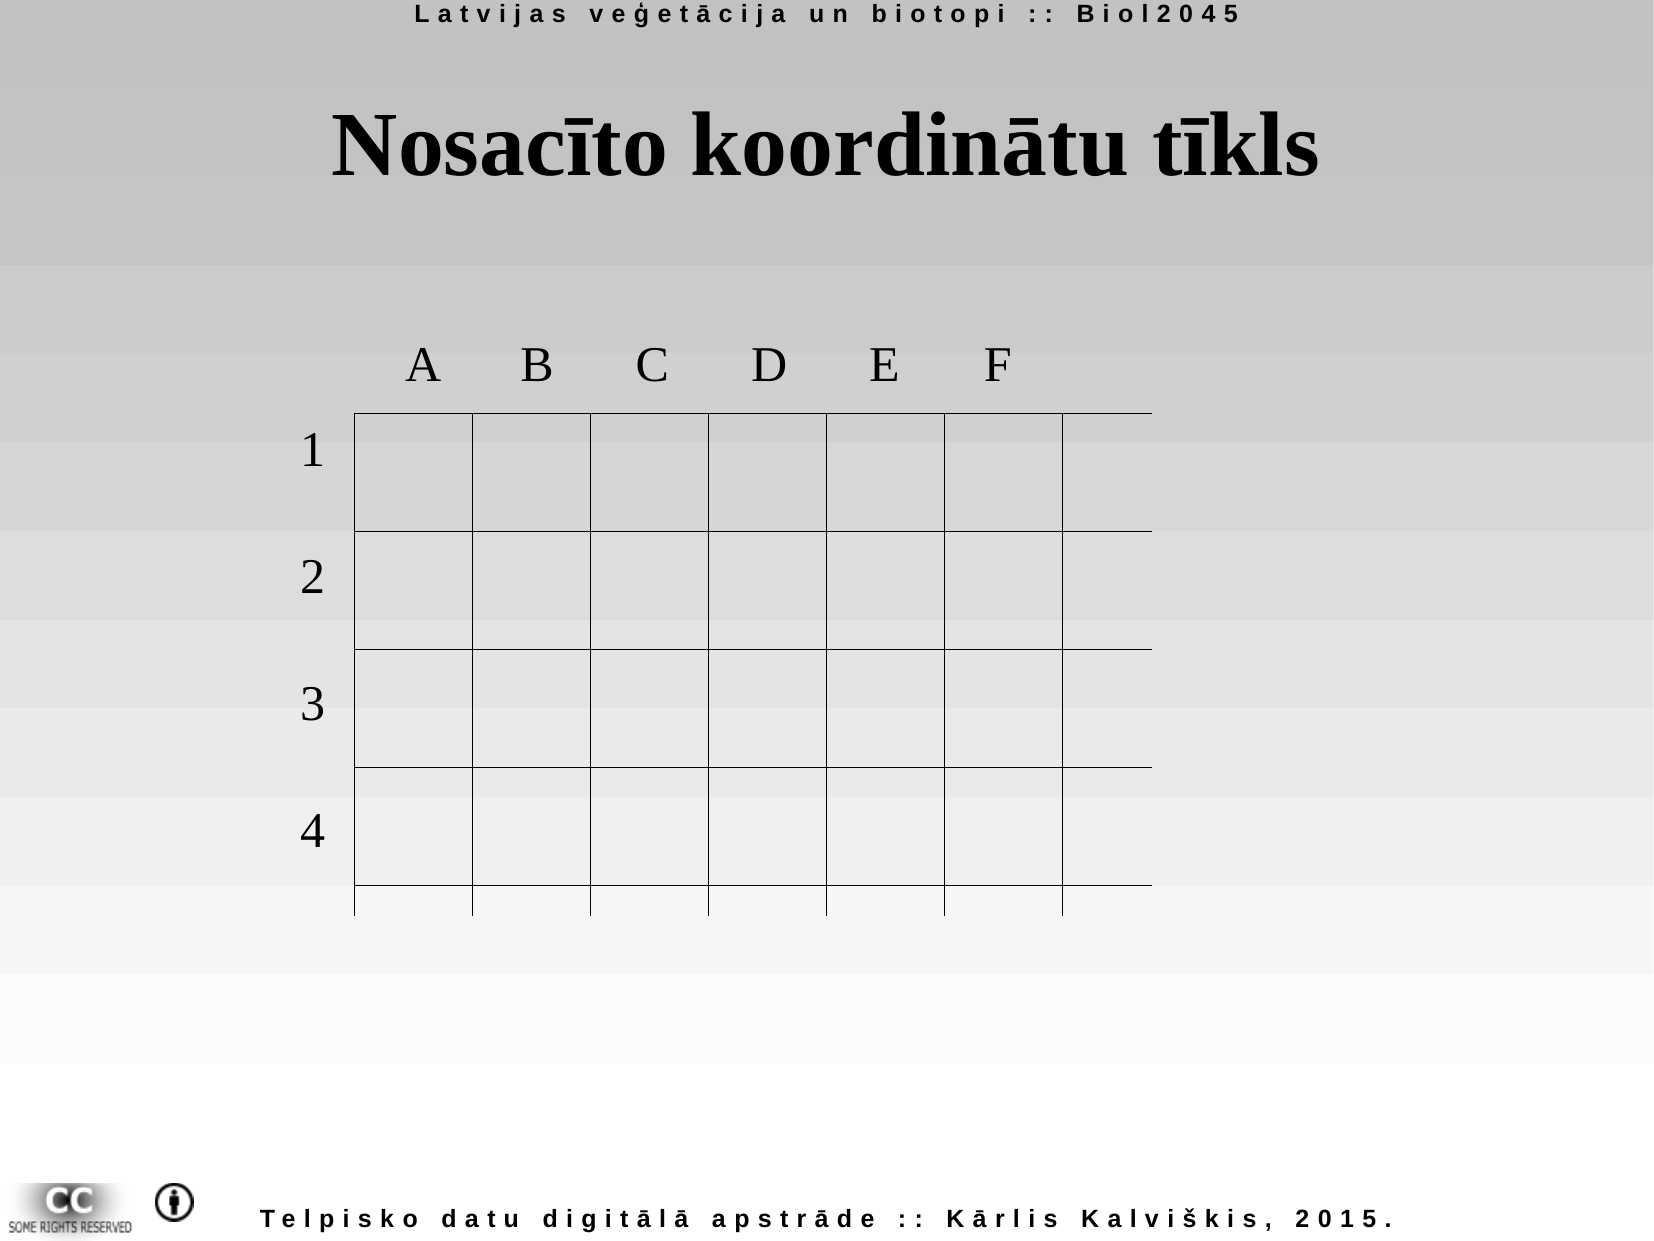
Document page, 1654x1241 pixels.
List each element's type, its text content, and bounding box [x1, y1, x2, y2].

text_box 4 [300, 803, 329, 859]
text_box A [405, 336, 442, 393]
text_box 2 [300, 549, 326, 605]
text_box 3 [300, 676, 326, 732]
text_box C [635, 336, 670, 393]
text_box F [983, 336, 1012, 393]
text_box D [750, 336, 788, 393]
title Nosacīto koordinātu tīkls [0, 1, 1654, 287]
text_box B [520, 336, 554, 393]
text_box 1 [300, 422, 326, 478]
picture [0, 287, 1654, 1241]
text_box E [869, 336, 900, 393]
